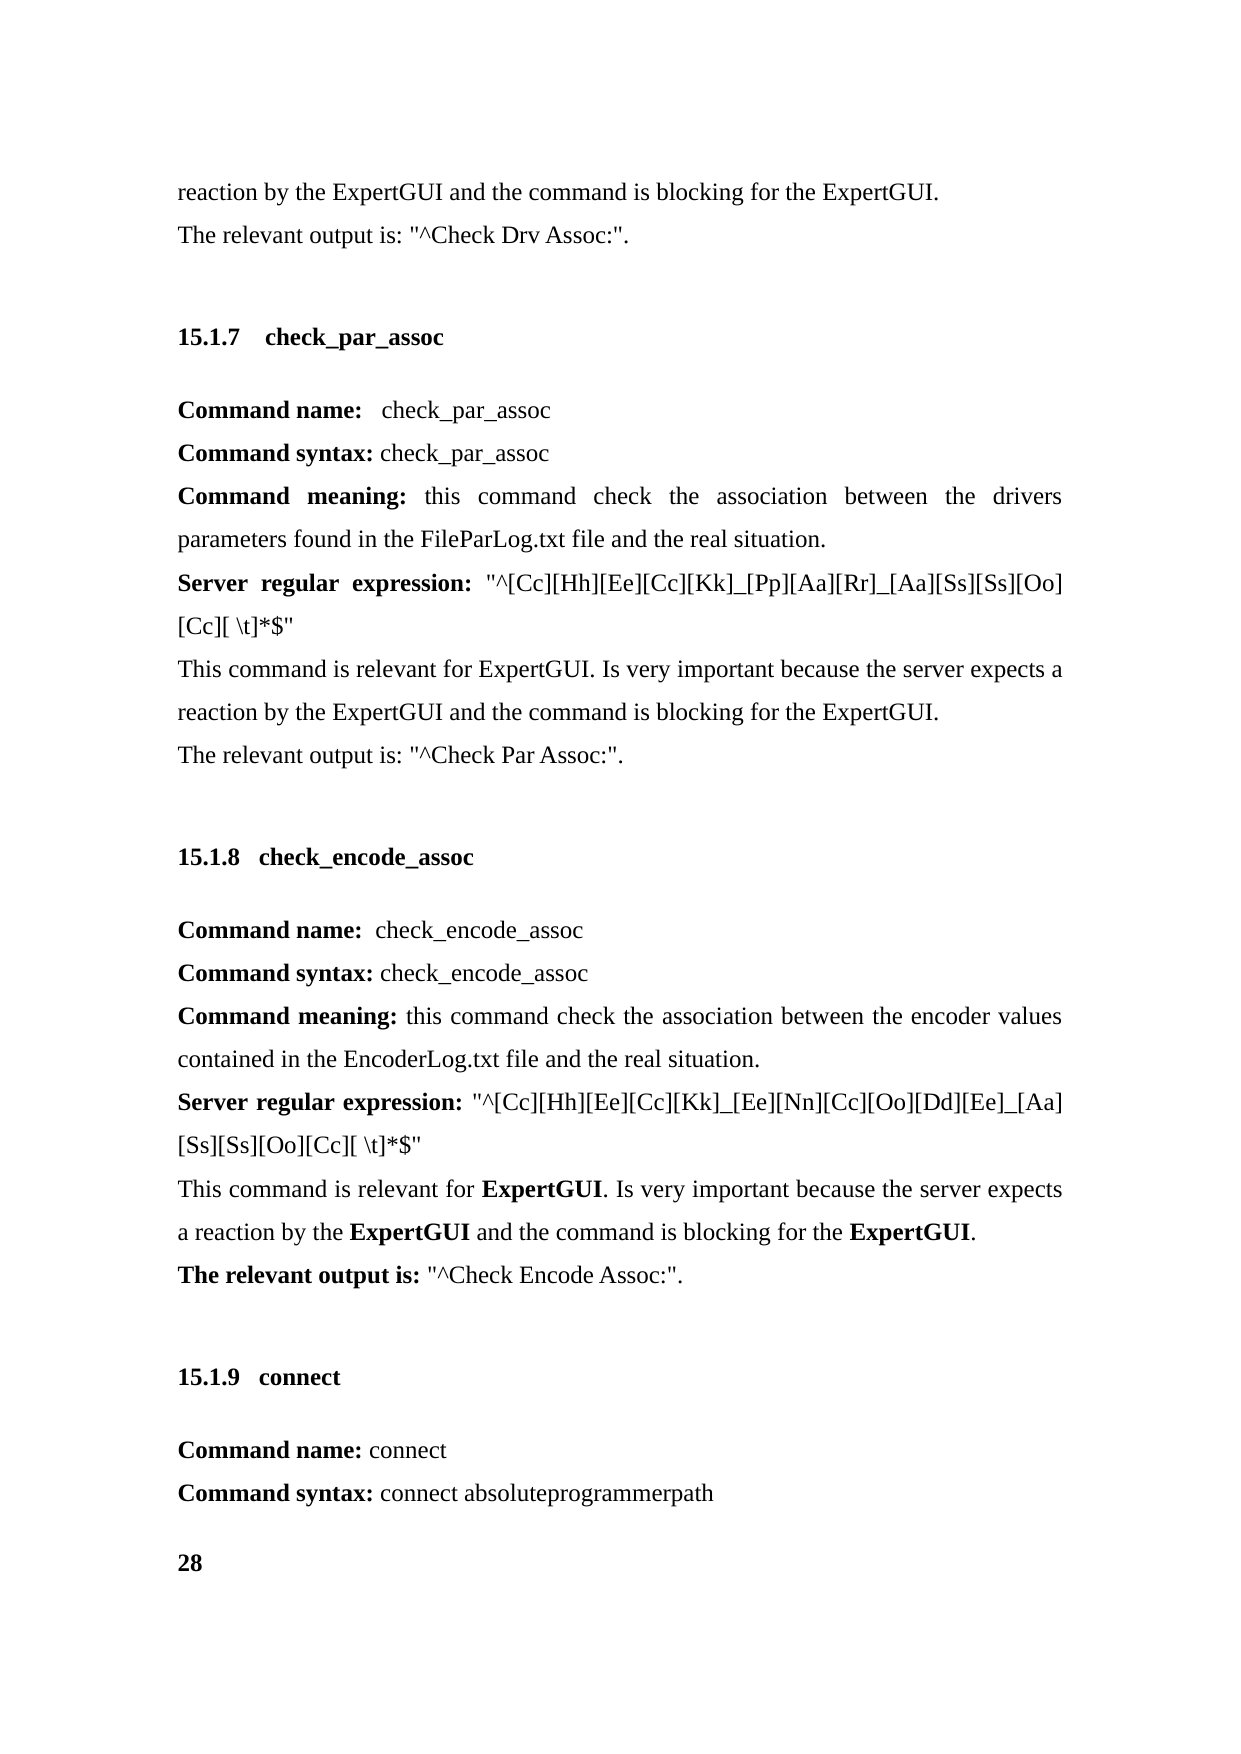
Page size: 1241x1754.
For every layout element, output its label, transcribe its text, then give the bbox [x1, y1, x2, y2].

subtitle connect [177, 1362, 1063, 1391]
text Command syntax: check_par_assoc [177, 438, 1063, 467]
subtitle check_par_assoc [177, 322, 1063, 351]
text Command name: check_par_assoc [177, 395, 1063, 424]
text Command syntax: check_encode_assoc [177, 958, 1063, 987]
text The relevant output is: "^Check Drv Assoc:". [177, 220, 1063, 249]
text Command syntax: connect absoluteprogrammerpath [177, 1478, 1063, 1507]
text Command meaning: this command check the association between the drivers parameters found in the FileParLog.txt file and the real situation. [177, 481, 1063, 553]
subtitle check_encode_assoc [177, 842, 1063, 871]
text This command is relevant for ExpertGUI. Is very important because the server expects a reaction by the ExpertGUI and the command is blocking for the ExpertGUI. [177, 654, 1063, 726]
text The relevant output is: "^Check Encode Assoc:". [177, 1260, 1063, 1289]
text Command meaning: this command check the association between the encoder values contained in the EncoderLog.txt file and the real situation. [177, 1001, 1063, 1073]
text reaction by the ExpertGUI and the command is blocking for the ExpertGUI. [177, 177, 1063, 206]
text Server regular expression: "^[Cc][Hh][Ee][Cc][Kk]_[Pp][Aa][Rr]_[Aa][Ss][Ss][Oo][Cc][ \t]*$" [177, 568, 1063, 639]
text Server regular expression: "^[Cc][Hh][Ee][Cc][Kk]_[Ee][Nn][Cc][Oo][Dd][Ee]_[Aa][Ss][Ss][Oo][Cc][ \t]*$" [177, 1087, 1063, 1159]
text Command name: check_encode_assoc [177, 915, 1063, 944]
text This command is relevant for ExpertGUI. Is very important because the server expects a reaction by the ExpertGUI and the command is blocking for the ExpertGUI. [177, 1174, 1063, 1246]
text Command name: connect [177, 1435, 1063, 1463]
text The relevant output is: "^Check Par Assoc:". [177, 740, 1063, 769]
